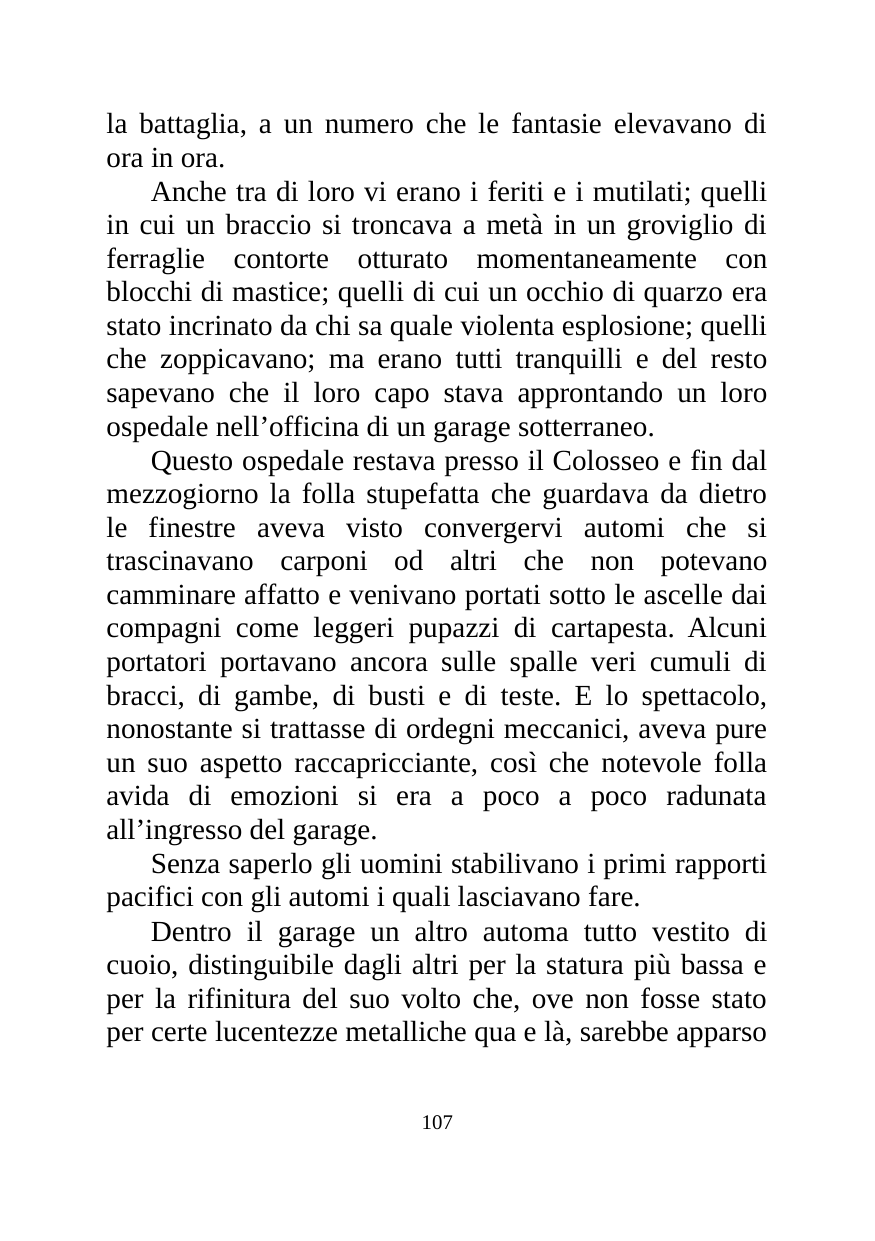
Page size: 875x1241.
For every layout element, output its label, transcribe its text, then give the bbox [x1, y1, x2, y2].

text Questo ospedale restava presso il Colosseo e fin dal mezzogiorno la folla stupefatta che guardava da dietro le finestre aveva visto convergervi automi che si trascinavano carponi od altri che non potevano camminare affatto e venivano portati sotto le ascelle dai compagni come leggeri pupazzi di cartapesta. Alcuni portatori portavano ancora sulle spalle veri cumuli di bracci, di gambe, di busti e di teste. E lo spettacolo, nonostante si trattasse di ordegni meccanici, aveva pure un suo aspetto raccapricciante, così che notevole folla avida di emozioni si era a poco a poco radunata all’ingresso del garage. [106, 443, 768, 845]
text Dentro il garage un altro automa tutto vestito di cuoio, distinguibile dagli altri per la statura più bassa e per la rifinitura del suo volto che, ove non fosse stato per certe lucentezze metalliche qua e là, sarebbe apparso [106, 914, 768, 1048]
text la battaglia, a un numero che le fantasie elevavano di ora in ora. [106, 106, 768, 173]
text Anche tra di loro vi erano i feriti e i mutilati; quelli in cui un braccio si troncava a metà in un groviglio di ferraglie contorte otturato momentaneamente con blocchi di mastice; quelli di cui un occhio di quarzo era stato incrinato da chi sa quale violenta esplosione; quelli che zoppicavano; ma erano tutti tranquilli e del resto sapevano che il loro capo stava approntando un loro ospedale nell’officina di un garage sotterraneo. [106, 174, 768, 442]
text Senza saperlo gli uomini stabilivano i primi rapporti pacifici con gli automi i quali lasciavano fare. [106, 846, 768, 913]
